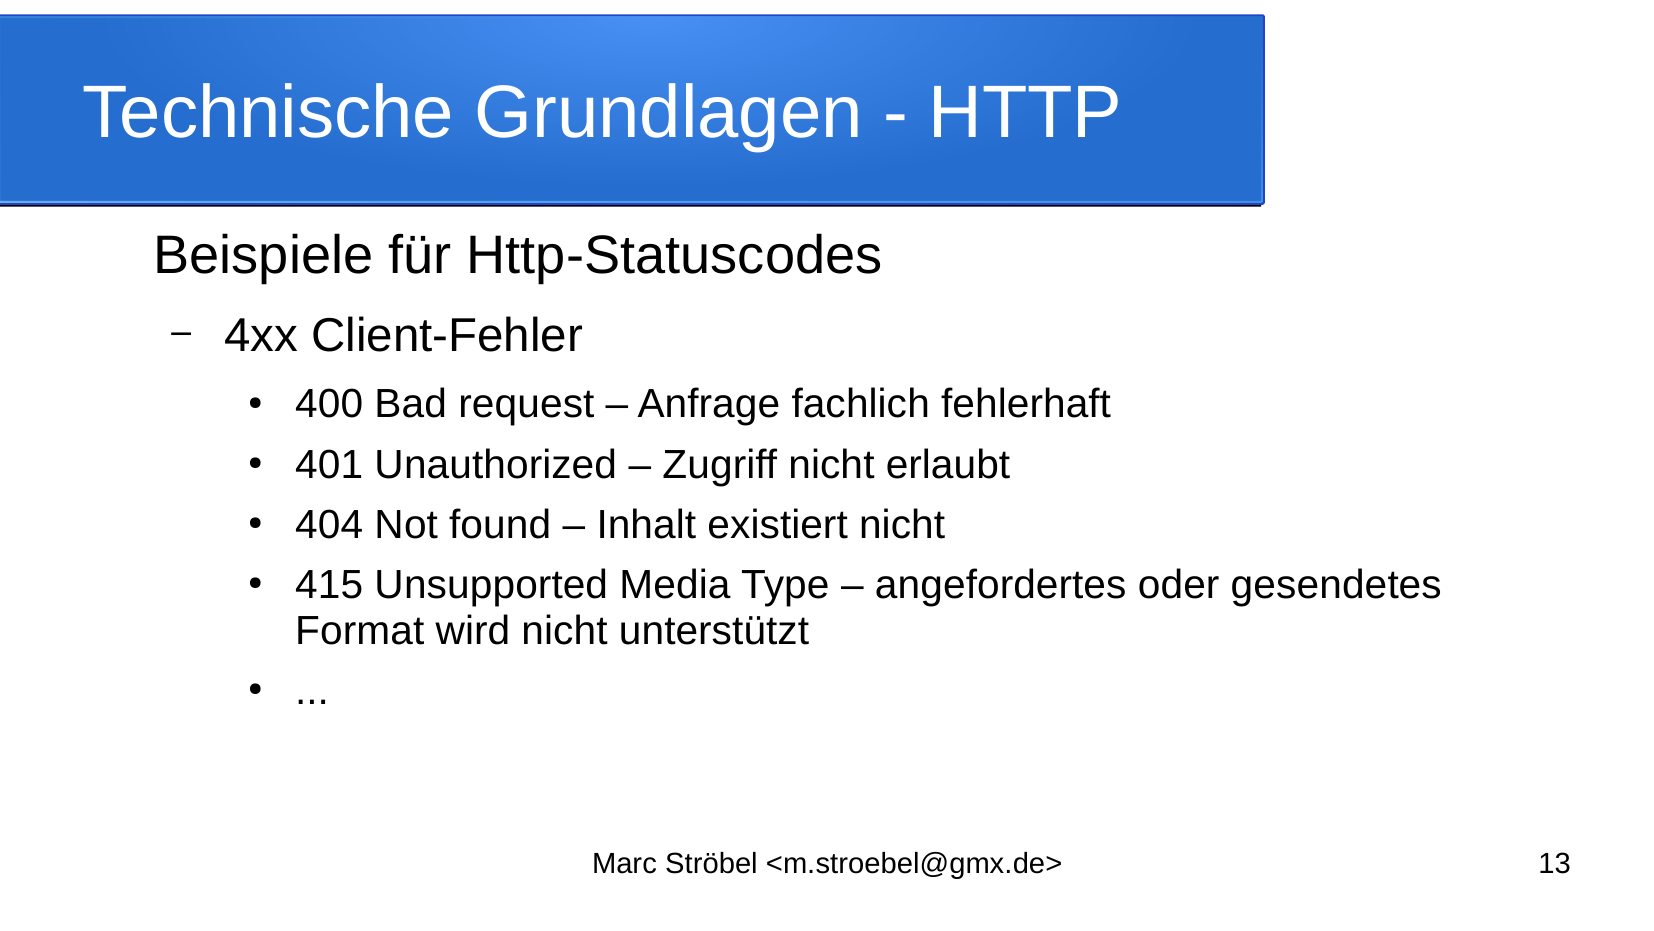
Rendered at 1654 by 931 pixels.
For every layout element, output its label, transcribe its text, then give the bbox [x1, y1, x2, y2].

title Technische Grundlagen - HTTP [82, 35, 1235, 189]
list Beispiele für Http-Statuscodes 4xx Client-Fehler 400 Bad request – Anfrage fachlich fehlerhaft 401 Unauthorized – Zugriff nicht erlaubt 404 Not found – Inhalt existiert nicht 415 Unsupported Media Type – angefordertes oder gesendetes Format wird nicht unterstützt ... [82, 224, 1571, 764]
